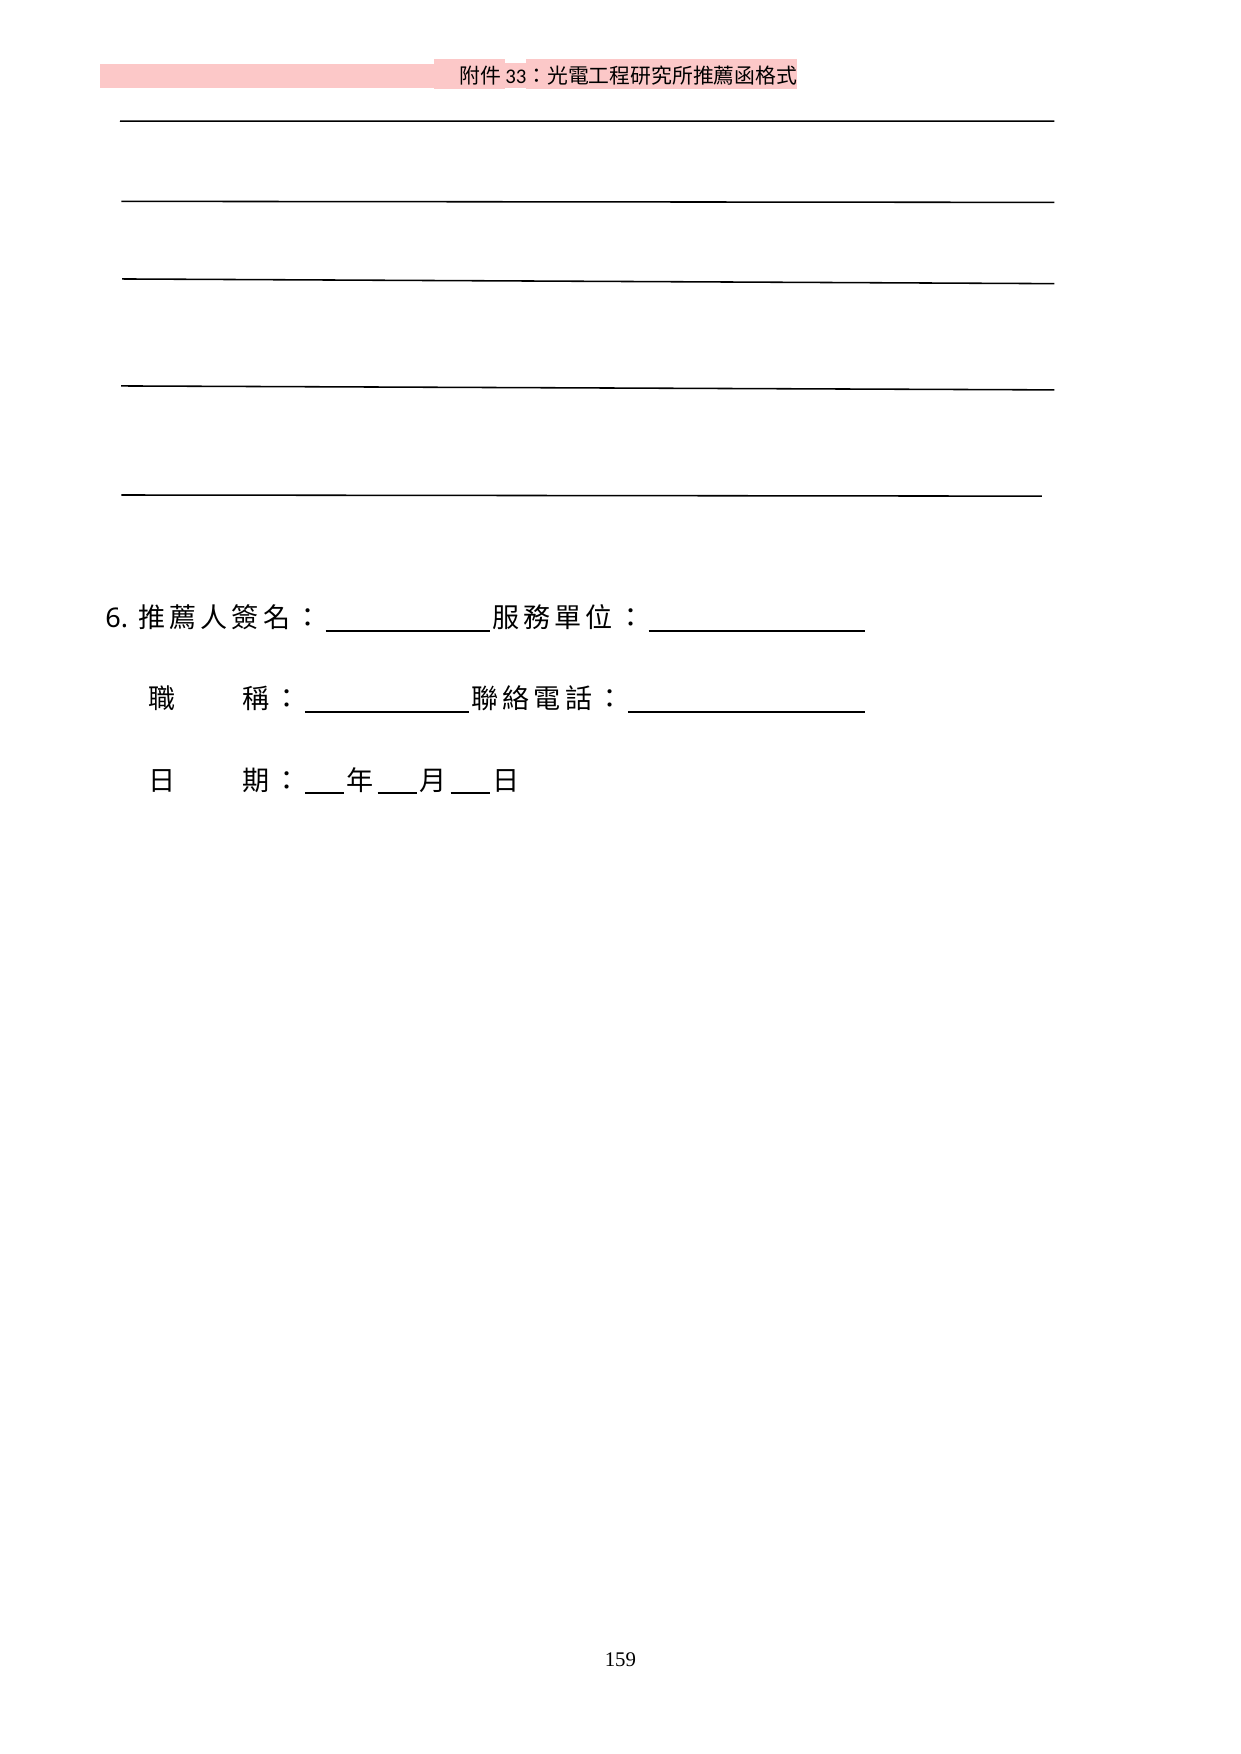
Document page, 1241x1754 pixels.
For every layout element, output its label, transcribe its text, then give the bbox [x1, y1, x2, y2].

text 6. 推薦人簽名： 服務單位： [104, 574, 1136, 637]
text 日 期： 年 月 日 [129, 737, 1136, 799]
text 職 稱： 聯絡電話： [142, 656, 1136, 718]
